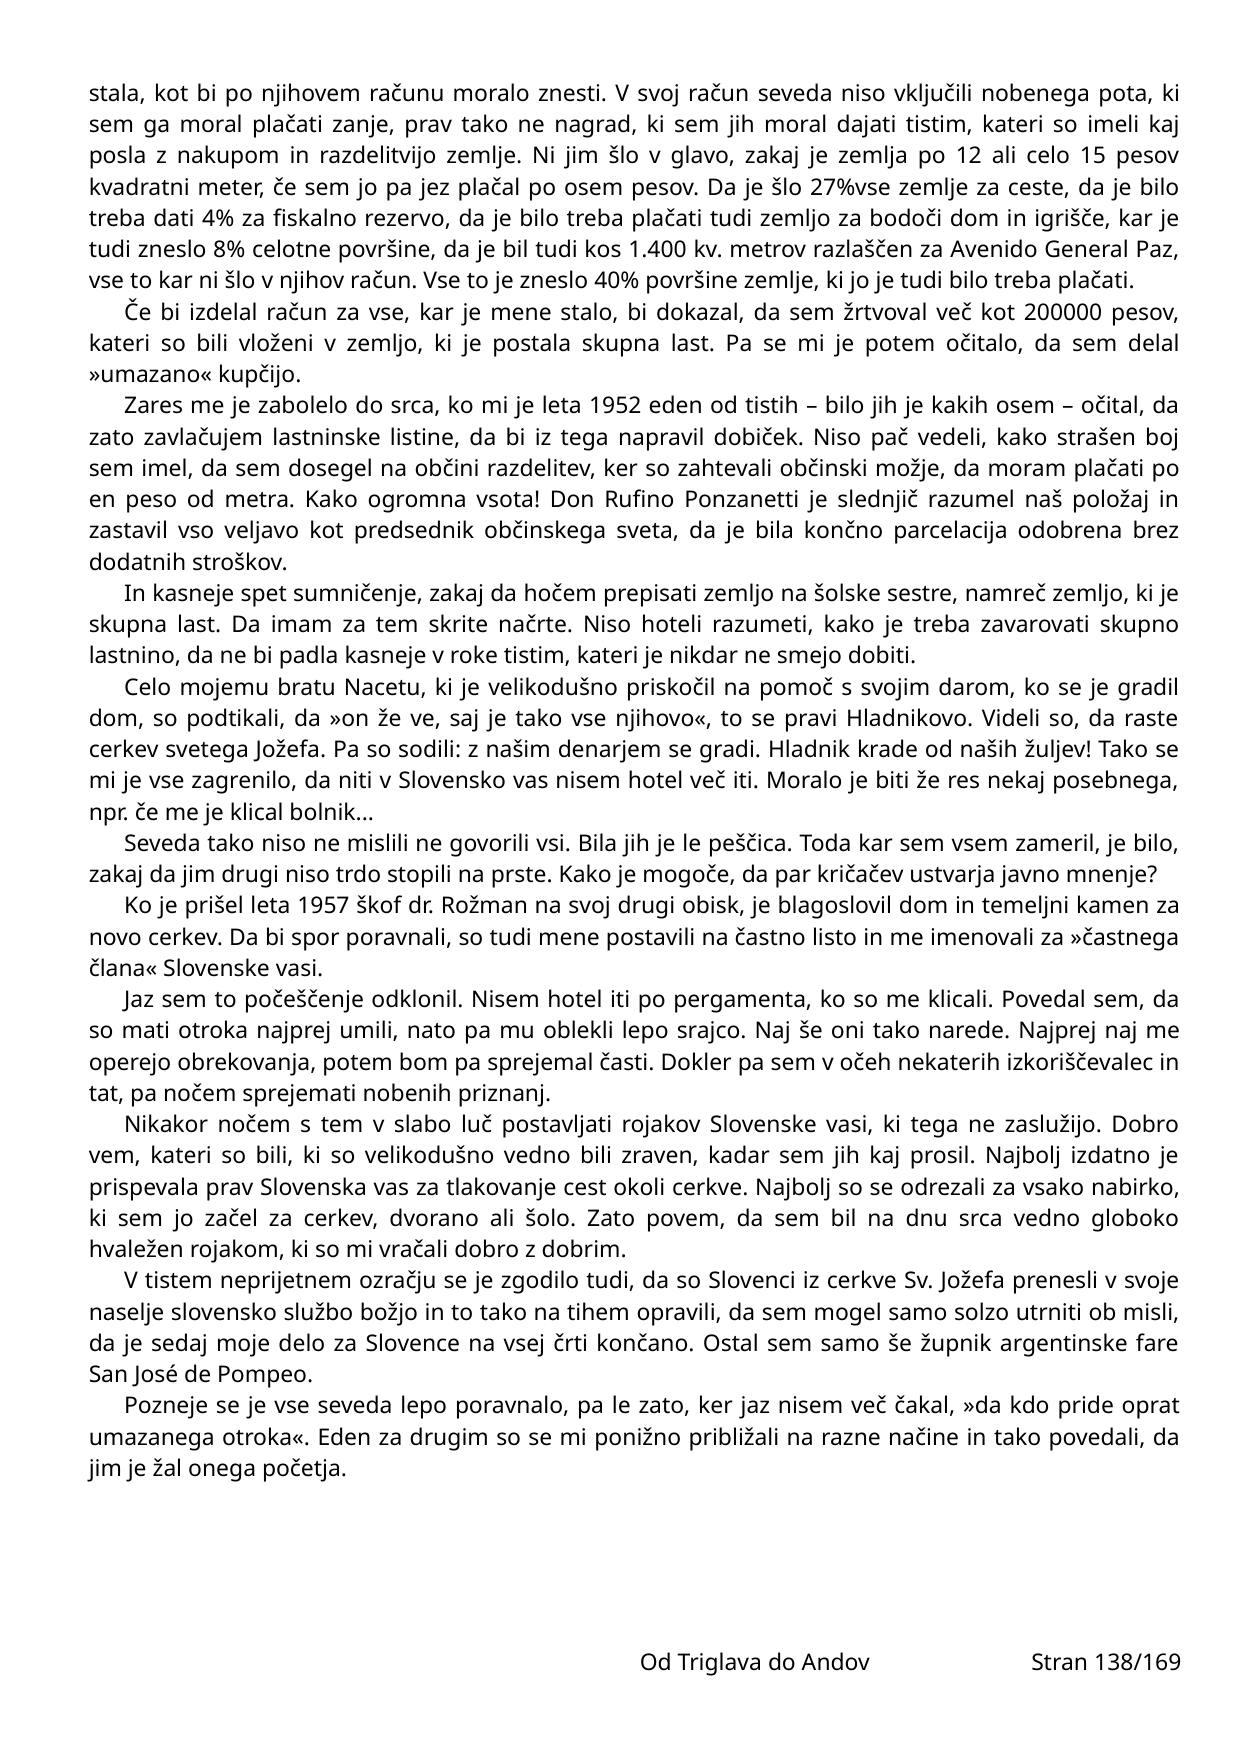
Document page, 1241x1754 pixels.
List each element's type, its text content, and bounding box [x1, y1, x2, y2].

text stala, kot bi po njihovem računu moralo znesti. V svoj račun seveda niso vključili nobenega pota, ki sem ga moral plačati zanje, prav tako ne nagrad, ki sem jih moral dajati tistim, kateri so imeli kaj posla z nakupom in razdelitvijo zemlje. Ni jim šlo v glavo, zakaj je zemlja po 12 ali celo 15 pesov kvadratni meter, če sem jo pa jez plačal po osem pesov. Da je šlo 27%vse zemlje za ceste, da je bilo treba dati 4% za fiskalno rezervo, da je bilo treba plačati tudi zemljo za bodoči dom in igrišče, kar je tudi zneslo 8% celotne površine, da je bil tudi kos 1.400 kv. metrov razlaščen za Avenido General Paz, vse to kar ni šlo v njihov račun. Vse to je zneslo 40% površine zemlje, ki jo je tudi bilo treba plačati. [88, 77, 1181, 296]
text Če bi izdelal račun za vse, kar je mene stalo, bi dokazal, da sem žrtvoval več kot 200000 pesov, kateri so bili vloženi v zemljo, ki je postala skupna last. Pa se mi je potem očitalo, da sem delal »umazano« kupčijo. [88, 296, 1181, 389]
text Ko je prišel leta 1957 škof dr. Rožman na svoj drugi obisk, je blagoslovil dom in temeljni kamen za novo cerkev. Da bi spor poravnali, so tudi mene postavili na častno listo in me imenovali za »častnega člana« Slovenske vasi. [88, 889, 1181, 983]
text Nikakor nočem s tem v slabo luč postavljati rojakov Slovenske vasi, ki tega ne zaslužijo. Dobro vem, kateri so bili, ki so velikodušno vedno bili zraven, kadar sem jih kaj prosil. Najbolj izdatno je prispevala prav Slovenska vas za tlakovanje cest okoli cerkve. Najbolj so se odrezali za vsako nabirko, ki sem jo začel za cerkev, dvorano ali šolo. Zato povem, da sem bil na dnu srca vedno globoko hvaležen rojakom, ki so mi vračali dobro z dobrim. [88, 1108, 1181, 1264]
text Celo mojemu bratu Nacetu, ki je velikodušno priskočil na pomoč s svojim darom, ko se je gradil dom, so podtikali, da »on že ve, saj je tako vse njihovo«, to se pravi Hladnikovo. Videli so, da raste cerkev svetega Jožefa. Pa so sodili: z našim denarjem se gradi. Hladnik krade od naših žuljev! Tako se mi je vse zagrenilo, da niti v Slovensko vas nisem hotel več iti. Moralo je biti že res nekaj posebnega, npr. če me je klical bolnik... [88, 671, 1181, 827]
text Zares me je zabolelo do srca, ko mi je leta 1952 eden od tistih – bilo jih je kakih osem – očital, da zato zavlačujem lastninske listine, da bi iz tega napravil dobiček. Niso pač vedeli, kako strašen boj sem imel, da sem dosegel na občini razdelitev, ker so zahtevali občinski možje, da moram plačati po en peso od metra. Kako ogromna vsota! Don Rufino Ponzanetti je slednjič razumel naš položaj in zastavil vso veljavo kot predsednik občinskega sveta, da je bila končno parcelacija odobrena brez dodatnih stroškov. [88, 389, 1181, 577]
text Pozneje se je vse seveda lepo poravnalo, pa le zato, ker jaz nisem več čakal, »da kdo pride oprat umazanega otroka«. Eden za drugim so se mi ponižno približali na razne načine in tako povedali, da jim je žal onega početja. [88, 1389, 1181, 1483]
text Jaz sem to počeščenje odklonil. Nisem hotel iti po pergamenta, ko so me klicali. Povedal sem, da so mati otroka najprej umili, nato pa mu oblekli lepo srajco. Naj še oni tako narede. Najprej naj me operejo obrekovanja, potem bom pa sprejemal časti. Dokler pa sem v očeh nekaterih izkoriščevalec in tat, pa nočem sprejemati nobenih priznanj. [88, 983, 1181, 1108]
text Seveda tako niso ne mislili ne govorili vsi. Bila jih je le peščica. Toda kar sem vsem zameril, je bilo, zakaj da jim drugi niso trdo stopili na prste. Kako je mogoče, da par kričačev ustvarja javno mnenje? [88, 827, 1181, 889]
text V tistem neprijetnem ozračju se je zgodilo tudi, da so Slovenci iz cerkve Sv. Jožefa prenesli v svoje naselje slovensko službo božjo in to tako na tihem opravili, da sem mogel samo solzo utrniti ob misli, da je sedaj moje delo za Slovence na vsej črti končano. Ostal sem samo še župnik argentinske fare San José de Pompeo. [88, 1264, 1181, 1389]
text In kasneje spet sumničenje, zakaj da hočem prepisati zemljo na šolske sestre, namreč zemljo, ki je skupna last. Da imam za tem skrite načrte. Niso hoteli razumeti, kako je treba zavarovati skupno lastnino, da ne bi padla kasneje v roke tistim, kateri je nikdar ne smejo dobiti. [88, 577, 1181, 671]
